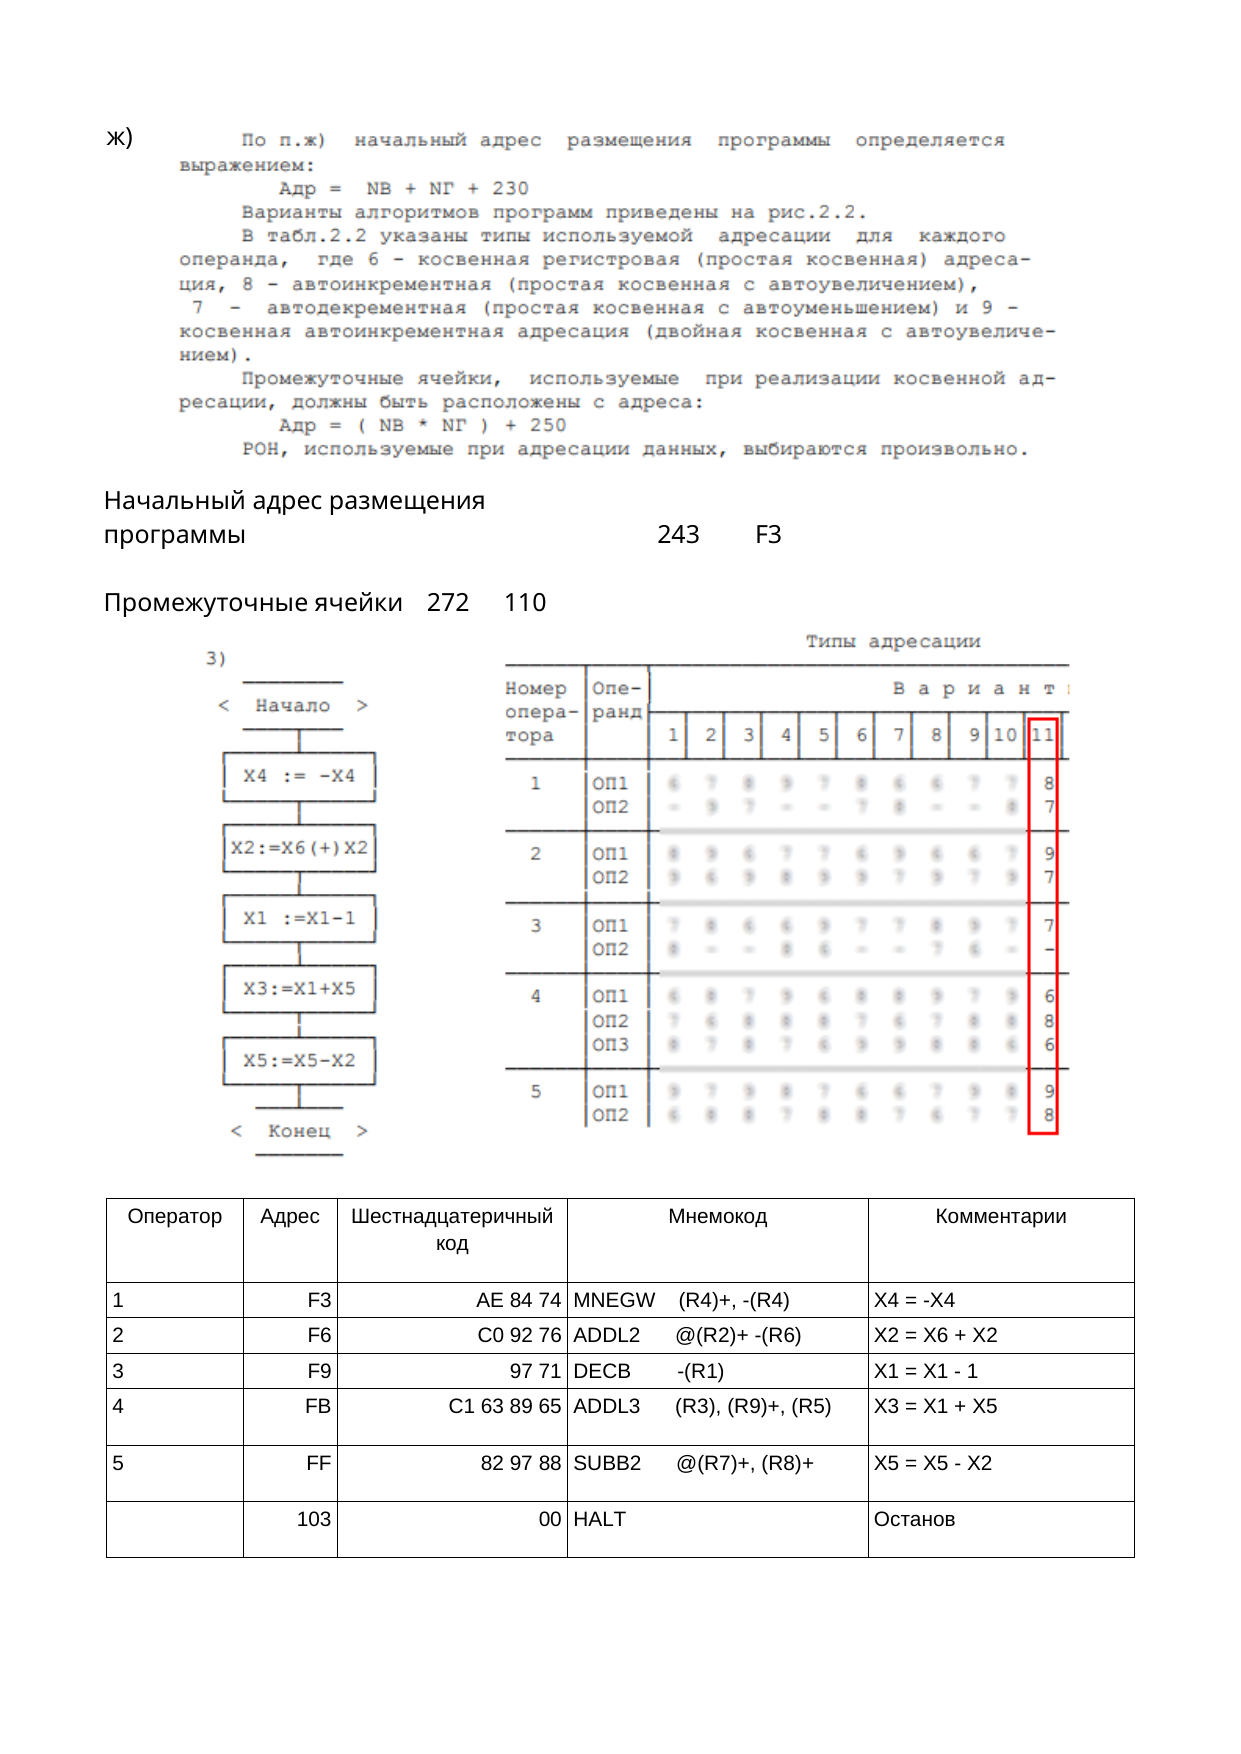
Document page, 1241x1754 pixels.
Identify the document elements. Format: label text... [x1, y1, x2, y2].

table_cell ADDL3 (R3), (R9)+, (R5) [568, 1389, 868, 1444]
table_cell X5 = X5 - X2 [869, 1446, 1134, 1501]
table_header Промежуточные ячейки [100, 585, 407, 619]
table_cell AE 84 74 [338, 1283, 567, 1317]
table_cell SUBB2 @(R7)+, (R8)+ [568, 1446, 868, 1501]
table_cell X4 = -X4 [869, 1283, 1134, 1317]
table_cell C1 63 89 65 [338, 1389, 567, 1444]
table_header Адрес [244, 1199, 337, 1282]
picture [173, 124, 1067, 483]
table_cell X1 = X1 - 1 [869, 1354, 1134, 1388]
table_header Шестнадцатеричный код [338, 1199, 567, 1282]
table_cell ADDL2 @(R2)+ -(R6) [568, 1318, 868, 1353]
table_header Мнемокод [568, 1199, 868, 1282]
table_cell MNEGW (R4)+, -(R4) [568, 1283, 868, 1317]
table_cell [107, 1502, 243, 1557]
table_cell 97 71 [338, 1354, 567, 1388]
table_cell 82 97 88 [338, 1446, 567, 1501]
table_header 110 [473, 585, 549, 619]
text ж) [106, 118, 1134, 152]
table_cell FB [244, 1389, 337, 1444]
table_header 243 [626, 483, 703, 551]
table_header Оператор [107, 1199, 243, 1282]
table_cell DECB -(R1) [568, 1354, 868, 1388]
table_cell HALT [568, 1502, 868, 1557]
picture [199, 627, 404, 1184]
table_cell C0 92 76 [338, 1318, 567, 1353]
table_cell F3 [244, 1283, 337, 1317]
table_cell F6 [244, 1318, 337, 1353]
table_cell F9 [244, 1354, 337, 1388]
table_header Комментарии [869, 1199, 1134, 1282]
picture [505, 627, 1070, 1140]
table_header F3 [703, 483, 785, 551]
table_cell 3 [107, 1354, 243, 1388]
table_header 272 [408, 585, 472, 619]
table_cell Останов [869, 1502, 1134, 1557]
table_header Начальный адрес размещения программы [100, 483, 626, 551]
table_cell FF [244, 1446, 337, 1501]
table_cell 2 [107, 1318, 243, 1353]
table_cell 00 [338, 1502, 567, 1557]
table_cell 103 [244, 1502, 337, 1557]
table_cell X3 = X1 + X5 [869, 1389, 1134, 1444]
table_cell 1 [107, 1283, 243, 1317]
table_cell 5 [107, 1446, 243, 1501]
table_cell X2 = X6 + X2 [869, 1318, 1134, 1353]
table_cell 4 [107, 1389, 243, 1444]
